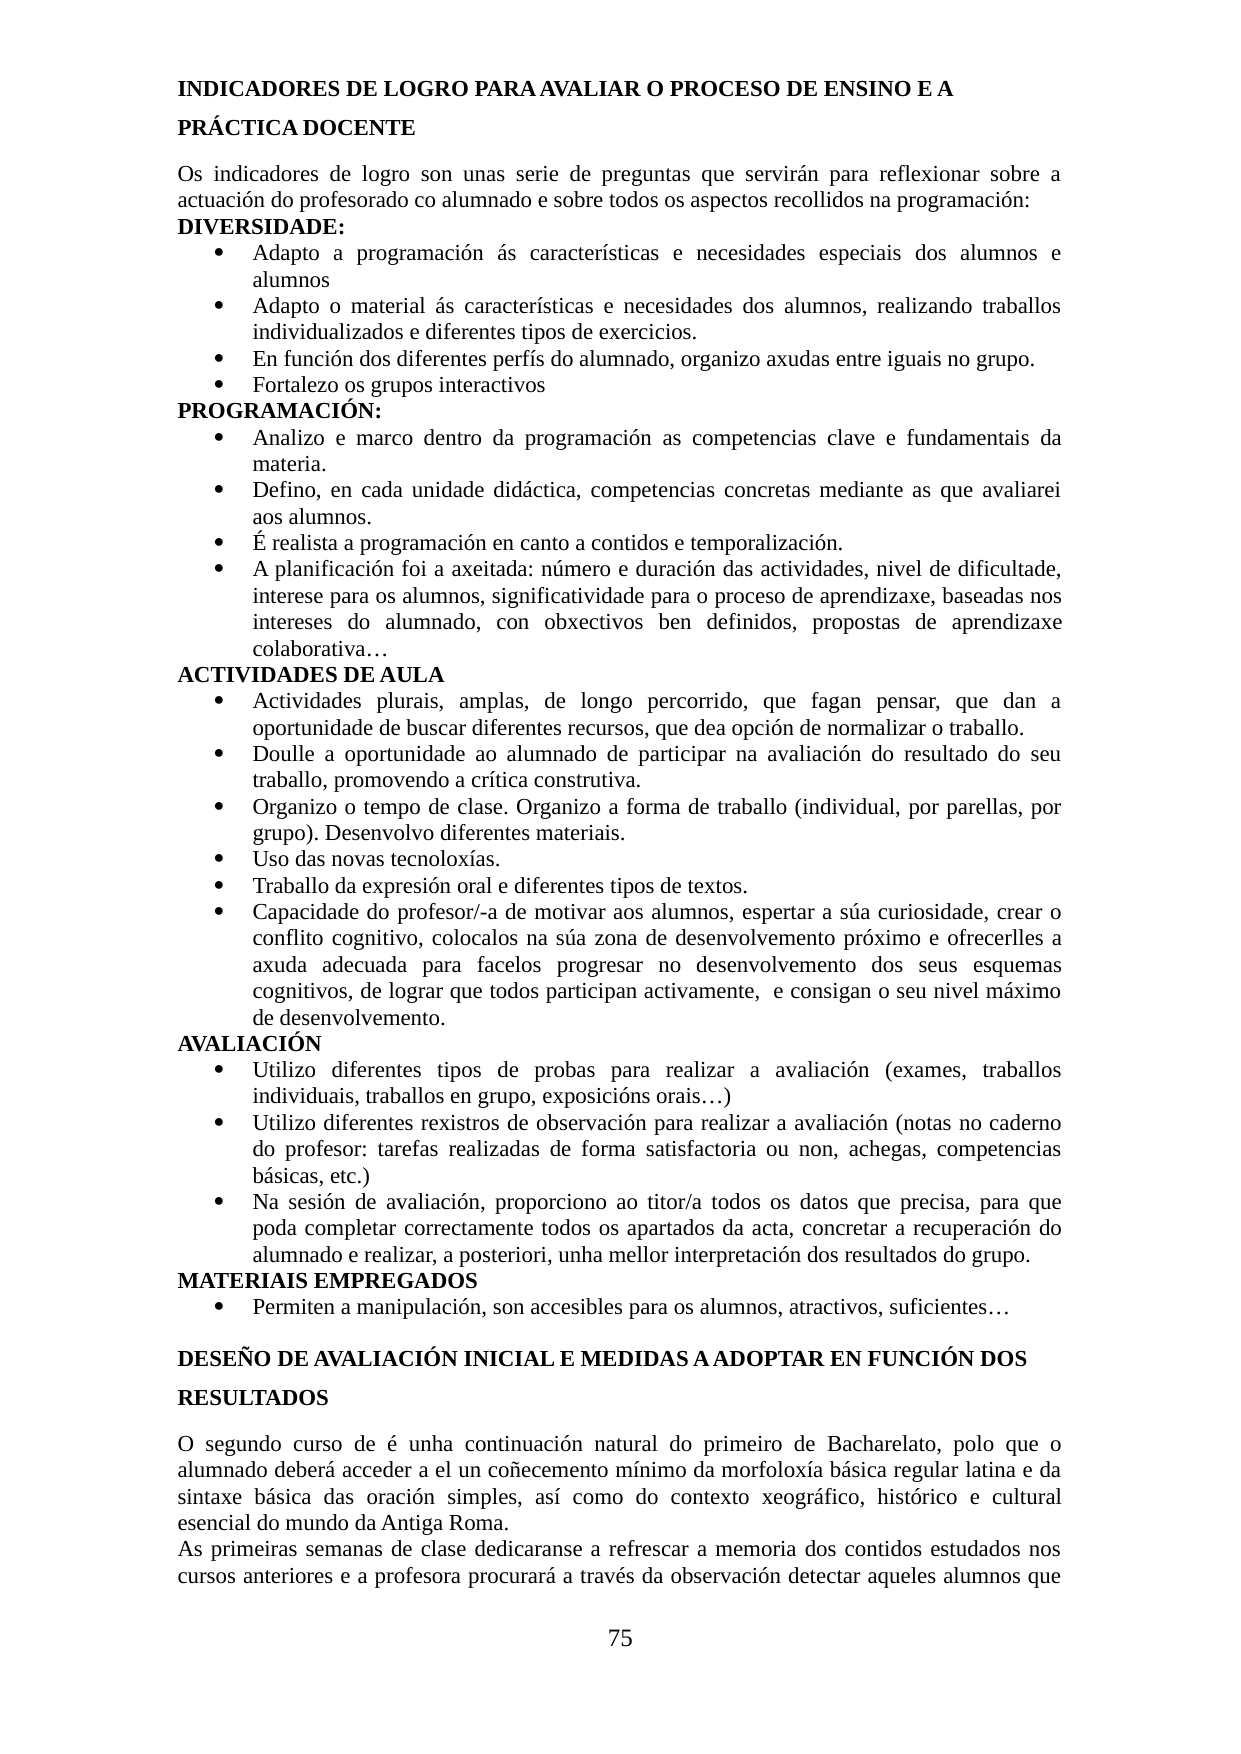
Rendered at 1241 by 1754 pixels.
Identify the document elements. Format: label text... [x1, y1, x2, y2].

text AVALIACIÓN [177, 1030, 1063, 1056]
list Na sesión de avaliación, proporciono ao titor/a todos os datos que precisa, para que poda completar correctamente todos os apartados da acta, concretar a recuperación do alumnado e realizar, a posteriori, unha mellor interpretación dos resultados do grupo. [215, 1188, 1063, 1267]
list Doulle a oportunidade ao alumnado de participar na avaliación do resultado do seu traballo, promovendo a crítica construtiva. [215, 740, 1063, 793]
list En función dos diferentes perfís do alumnado, organizo axudas entre iguais no grupo. [215, 345, 1063, 371]
text PROGRAMACIÓN: [177, 397, 1063, 424]
list Capacidade do profesor/-a de motivar aos alumnos, espertar a súa curiosidade, crear o conflito cognitivo, colocalos na súa zona de desenvolvemento próximo e ofrecerlles a axuda adecuada para facelos progresar no desenvolvemento dos seus esquemas cognitivos, de lograr que todos participan activamente, e consigan o seu nivel máximo de desenvolvemento. [215, 898, 1063, 1030]
list Utilizo diferentes tipos de probas para realizar a avaliación (exames, traballos individuais, traballos en grupo, exposicións orais…) [215, 1056, 1063, 1109]
text MATERIAIS EMPREGADOS [177, 1267, 1063, 1293]
list Permiten a manipulación, son accesibles para os alumnos, atractivos, suficientes… [215, 1293, 1063, 1320]
text ACTIVIDADES DE AULA [177, 661, 1063, 687]
list Utilizo diferentes rexistros de observación para realizar a avaliación (notas no caderno do profesor: tarefas realizadas de forma satisfactoria ou non, achegas, competencias básicas, etc.) [215, 1109, 1063, 1188]
list Traballo da expresión oral e diferentes tipos de textos. [215, 872, 1063, 898]
list Organizo o tempo de clase. Organizo a forma de traballo (individual, por parellas, por grupo). Desenvolvo diferentes materiais. [215, 793, 1063, 845]
list Adapto o material ás características e necesidades dos alumnos, realizando traballos individualizados e diferentes tipos de exercicios. [215, 292, 1063, 345]
list Adapto a programación ás características e necesidades especiais dos alumnos e alumnos [215, 239, 1063, 292]
text Os indicadores de logro son unas serie de preguntas que servirán para reflexionar sobre a actuación do profesorado co alumnado e sobre todos os aspectos recollidos na programación: [177, 160, 1063, 213]
subtitle INDICADORES DE LOGRO PARA AVALIAR O PROCESO DE ENSINO E A PRÁCTICA DOCENTE [177, 75, 1063, 141]
text O segundo curso de é unha continuación natural do primeiro de Bacharelato, polo que o alumnado deberá acceder a el un coñecemento mínimo da morfoloxía básica regular latina e da sintaxe básica das oración simples, así como do contexto xeográfico, histórico e cultural esencial do mundo da Antiga Roma. [177, 1430, 1063, 1535]
subtitle DESEÑO DE AVALIACIÓN INICIAL E MEDIDAS A ADOPTAR EN FUNCIÓN DOS RESULTADOS [177, 1345, 1063, 1411]
list Analizo e marco dentro da programación as competencias clave e fundamentais da materia. [215, 424, 1063, 476]
list A planificación foi a axeitada: número e duración das actividades, nivel de dificultade, interese para os alumnos, significatividade para o proceso de aprendizaxe, baseadas nos intereses do alumnado, con obxectivos ben definidos, propostas de aprendizaxe colaborativa… [215, 556, 1063, 661]
list Fortalezo os grupos interactivos [215, 371, 1063, 397]
list Actividades plurais, amplas, de longo percorrido, que fagan pensar, que dan a oportunidade de buscar diferentes recursos, que dea opción de normalizar o traballo. [215, 687, 1063, 740]
list Defino, en cada unidade didáctica, competencias concretas mediante as que avaliarei aos alumnos. [215, 476, 1063, 529]
list Uso das novas tecnoloxías. [215, 845, 1063, 872]
list É realista a programación en canto a contidos e temporalización. [215, 529, 1063, 556]
text As primeiras semanas de clase dedicaranse a refrescar a memoria dos contidos estudados nos cursos anteriores e a profesora procurará a través da observación detectar aqueles alumnos que [177, 1535, 1063, 1588]
text DIVERSIDADE: [177, 213, 1063, 239]
